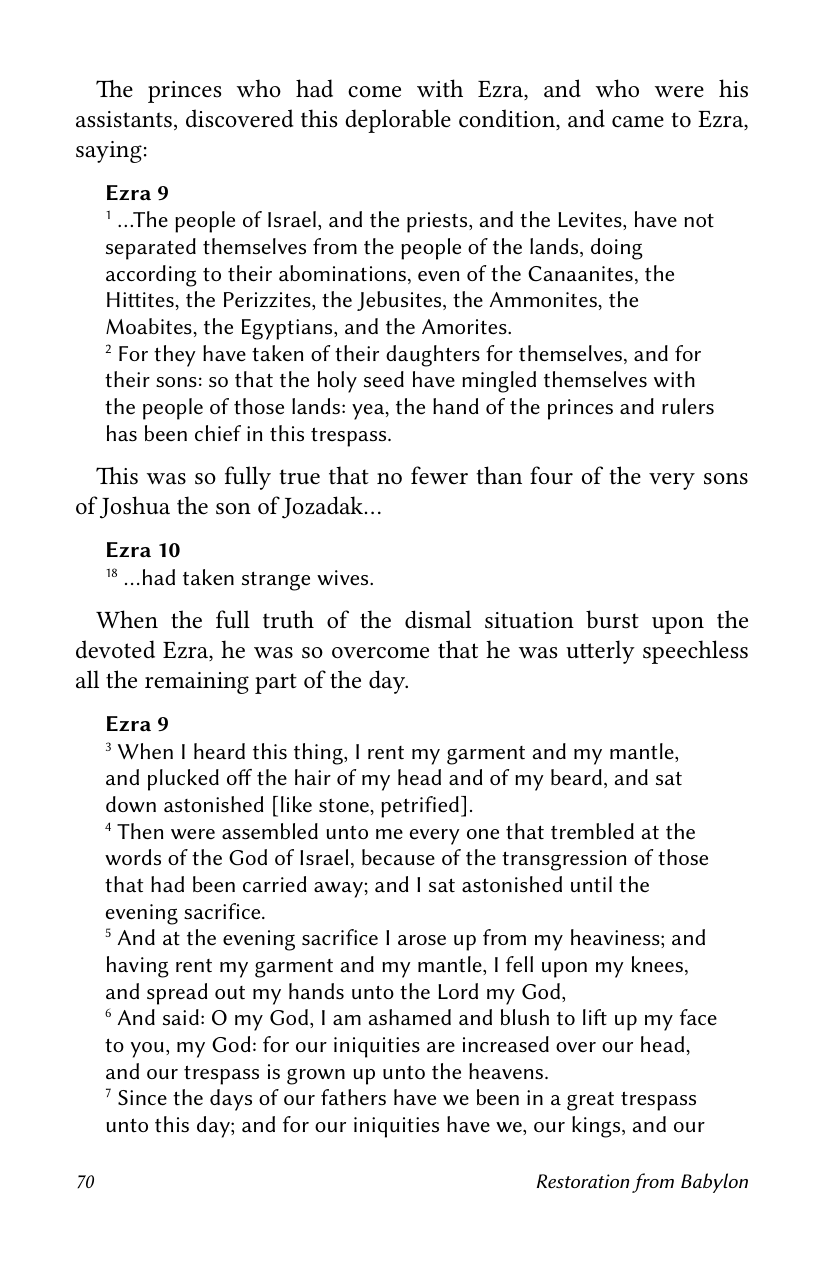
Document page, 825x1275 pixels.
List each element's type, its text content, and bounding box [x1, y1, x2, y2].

text 4 Then were assembled unto me every one that trembled at the words of the God of Israel, because of the transgression of those that had been carried away; and I sat astonished until the evening sacrifice. [105, 819, 720, 925]
text This was so fully true that no fewer than four of the very sons of Joshua the son of Jozadak… [75, 462, 750, 521]
text 18 ...had taken strange wives. [105, 565, 720, 591]
text When the full truth of the dismal situation burst upon the devoted Ezra, he was so overcome that he was utterly speechless all the remaining part of the day. [75, 606, 750, 695]
text 3 When I heard this thing, I rent my garment and my mantle, and plucked off the hair of my head and of my beard, and sat down astonished [like stone, petrified]. [105, 739, 720, 818]
text Ezra 9 [105, 180, 750, 206]
text Ezra 10 [105, 537, 750, 563]
text 1 ...The people of Israel, and the priests, and the Levites, have not separated themselves from the people of the lands, doing according to their abominations, even of the Canaanites, the Hittites, the Perizzites, the Jebusites, the Ammonites, the Moabites, the Egyptians, and the Amorites. [105, 207, 720, 340]
text 2 For they have taken of their daughters for themselves, and for their sons: so that the holy seed have mingled themselves with the people of those lands: yea, the hand of the princes and rulers has been chief in this trespass. [105, 341, 720, 447]
text 6 And said: O my God, I am ashamed and blush to lift up my face to you, my God: for our iniquities are increased over our head, and our trespass is grown up unto the heavens. [105, 1005, 720, 1085]
text The princes who had come with Ezra, and who were his assistants, discovered this deplorable condition, and came to Ezra, saying: [75, 75, 750, 163]
text 5 And at the evening sacrifice I arose up from my heaviness; and having rent my garment and my mantle, I fell upon my knees, and spread out my hands unto the Lord my God, [105, 925, 720, 1005]
text 7 Since the days of our fathers have we been in a great trespass unto this day; and for our iniquities have we, our kings, and our [105, 1085, 720, 1138]
text Ezra 9 [105, 711, 750, 737]
